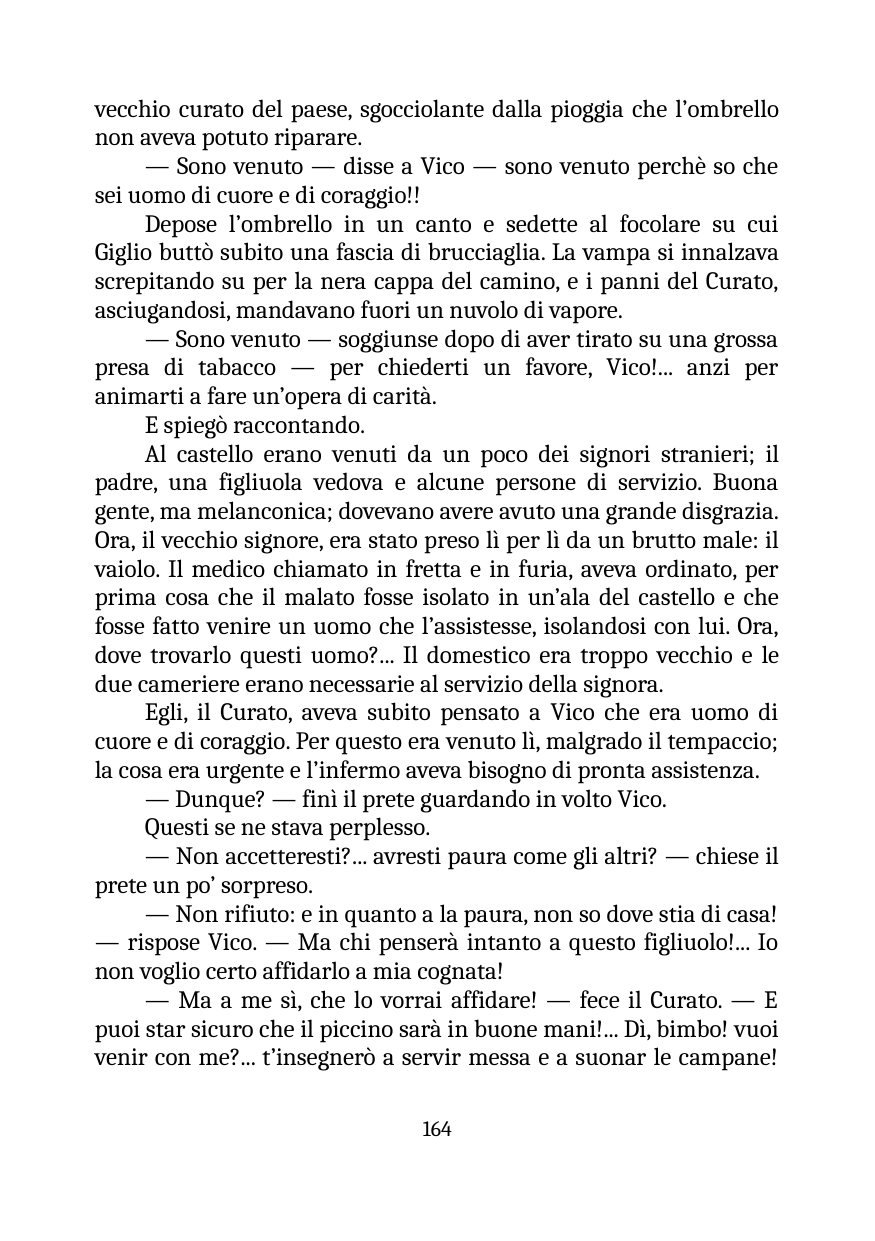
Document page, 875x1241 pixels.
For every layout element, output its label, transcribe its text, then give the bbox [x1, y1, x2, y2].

text — Dunque? — finì il prete guardando in volto Vico. [94, 784, 779, 813]
text E spiegò raccontando. [94, 411, 779, 439]
text Al castello erano venuti da un poco dei signori stranieri; il padre, una figliuola vedova e alcune persone di servizio. Buona gente, ma melanconica; dovevano avere avuto una grande disgrazia. Ora, il vecchio signore, era stato preso lì per lì da un brutto male: il vaiolo. Il medico chiamato in fretta e in furia, aveva ordinato, per prima cosa che il malato fosse isolato in un’ala del castello e che fosse fatto venire un uomo che l’assistesse, isolandosi con lui. Ora, dove trovarlo questi uomo?... Il domestico era troppo vecchio e le due cameriere erano necessarie al servizio della signora. [94, 439, 779, 698]
text — Sono venuto — disse a Vico — sono venuto perchè so che sei uomo di cuore e di coraggio!! [94, 152, 779, 209]
text Egli, il Curato, aveva subito pensato a Vico che era uomo di cuore e di coraggio. Per questo era venuto lì, malgrado il tempaccio; la cosa era urgente e l’infermo aveva bisogno di pronta assistenza. [94, 698, 779, 784]
text — Sono venuto — soggiunse dopo di aver tirato su una grossa presa di tabacco — per chiederti un favore, Vico!... anzi per animarti a fare un’opera di carità. [94, 324, 779, 411]
text Depose l’ombrello in un canto e sedette al focolare su cui Giglio buttò subito una fascia di brucciaglia. La vampa si innalzava screpitando su per la nera cappa del camino, e i panni del Curato, asciugandosi, mandavano fuori un nuvolo di vapore. [94, 209, 779, 324]
text — Non accetteresti?... avresti paura come gli altri? — chiese il prete un po’ sorpreso. [94, 842, 779, 899]
text — Non rifiuto: e in quanto a la paura, non so dove stia di casa! — rispose Vico. — Ma chi penserà intanto a questo figliuolo!... Io non voglio certo affidarlo a mia cognata! [94, 899, 779, 986]
text — Ma a me sì, che lo vorrai affidare! — fece il Curato. — E puoi star sicuro che il piccino sarà in buone mani!... Dì, bimbo! vuoi venir con me?... t’insegnerò a servir messa e a suonar le campane! [94, 986, 779, 1072]
text vecchio curato del paese, sgocciolante dalla pioggia che l’ombrello non aveva potuto riparare. [94, 94, 779, 152]
text Questi se ne stava perplesso. [94, 813, 779, 842]
